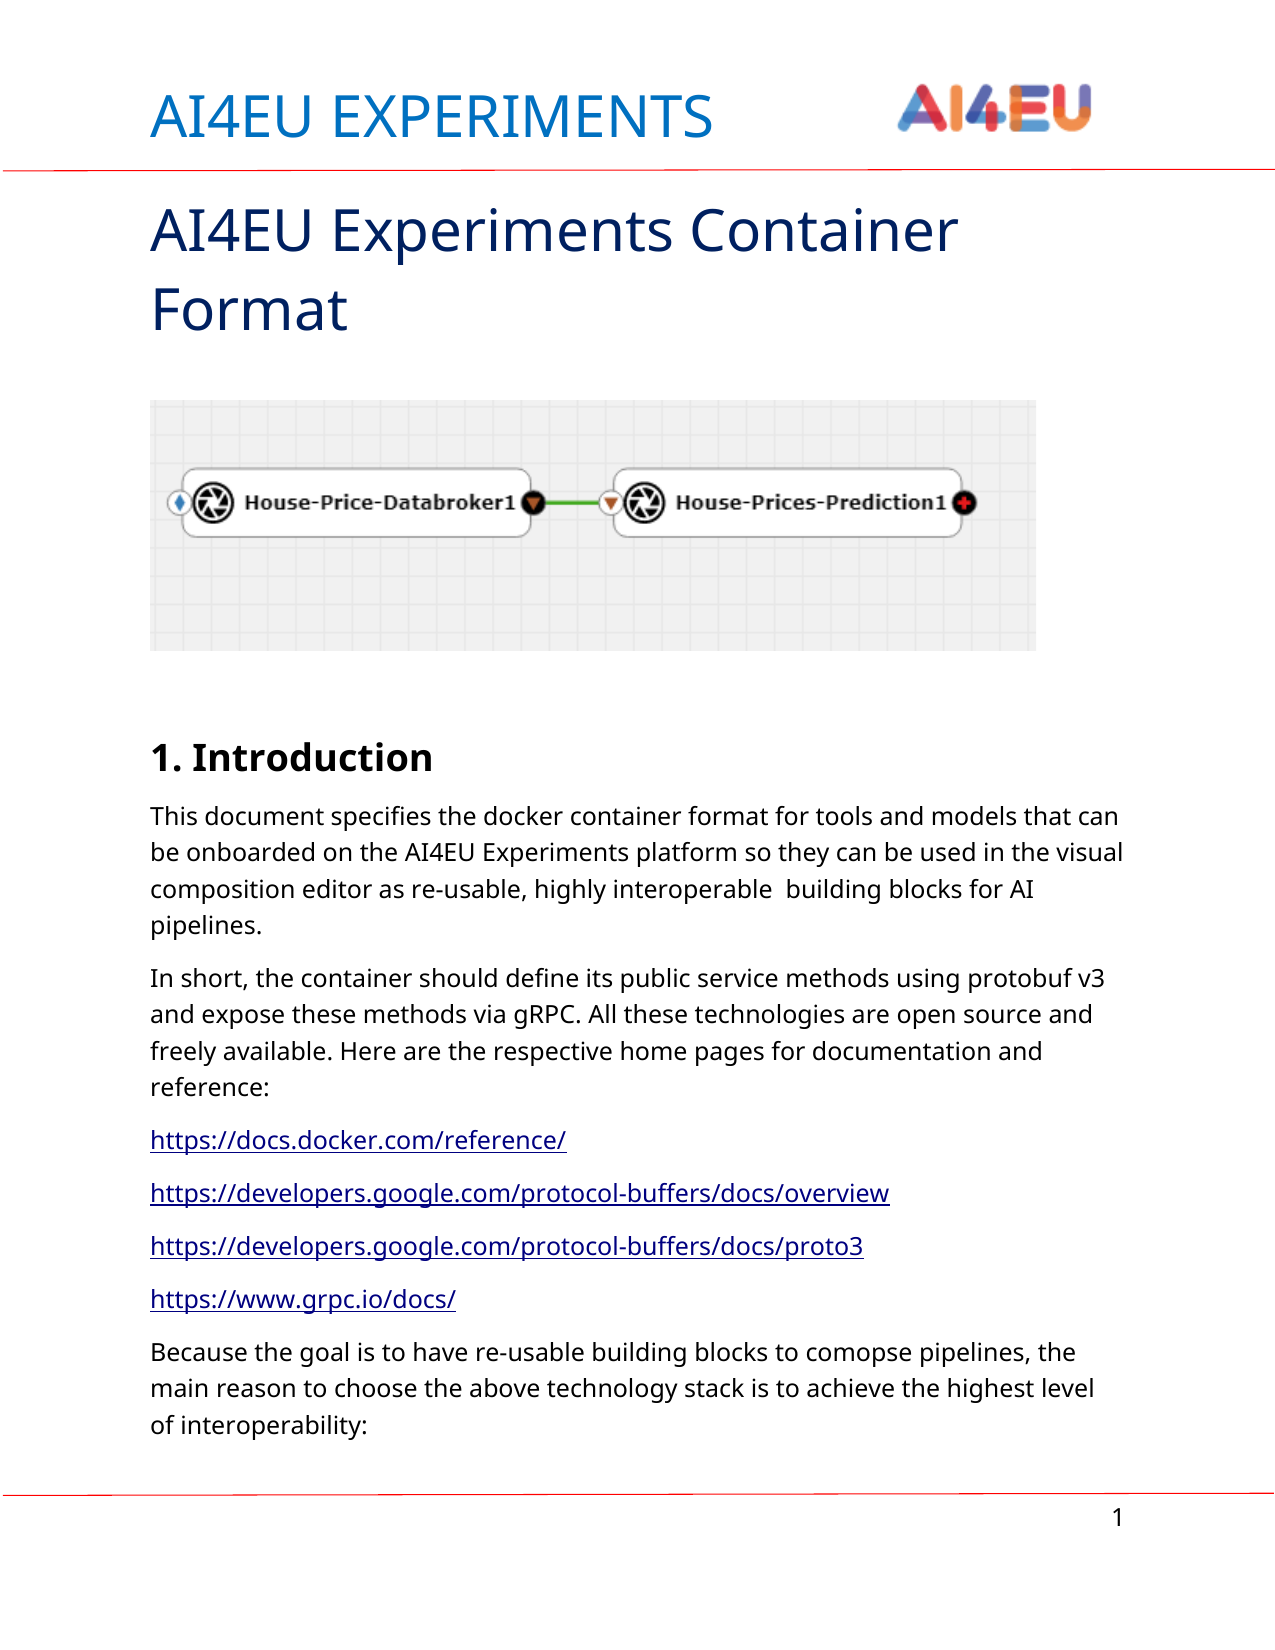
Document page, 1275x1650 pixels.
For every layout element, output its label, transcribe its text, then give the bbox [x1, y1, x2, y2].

text Because the goal is to have re-usable building blocks to comopse pipelines, the main reason to choose the above technology stack is to achieve the highest level of interoperability: [150, 1335, 1125, 1442]
text This document specifies the docker container format for tools and models that can be onboarded on the AI4EU Experiments platform so they can be used in the visual composition editor as re-usable, highly interoperable building blocks for AI pipelines. [150, 798, 1125, 942]
text https://docs.docker.com/reference/ [150, 1123, 1125, 1157]
text AI4EU Experiments Container Format [150, 188, 1125, 347]
text https://www.grpc.io/docs/ [150, 1282, 1125, 1316]
subtitle 1. Introduction [150, 731, 1125, 782]
text https://developers.google.com/protocol-buffers/docs/proto3 [150, 1229, 1125, 1263]
picture [150, 400, 1037, 651]
text https://developers.google.com/protocol-buffers/docs/overview [150, 1176, 1125, 1210]
picture [892, 78, 1099, 143]
text In short, the container should define its public service methods using protobuf v3 and expose these methods via gRPC. All these technologies are open source and freely available. Here are the respective home pages for documentation and reference: [150, 961, 1125, 1104]
